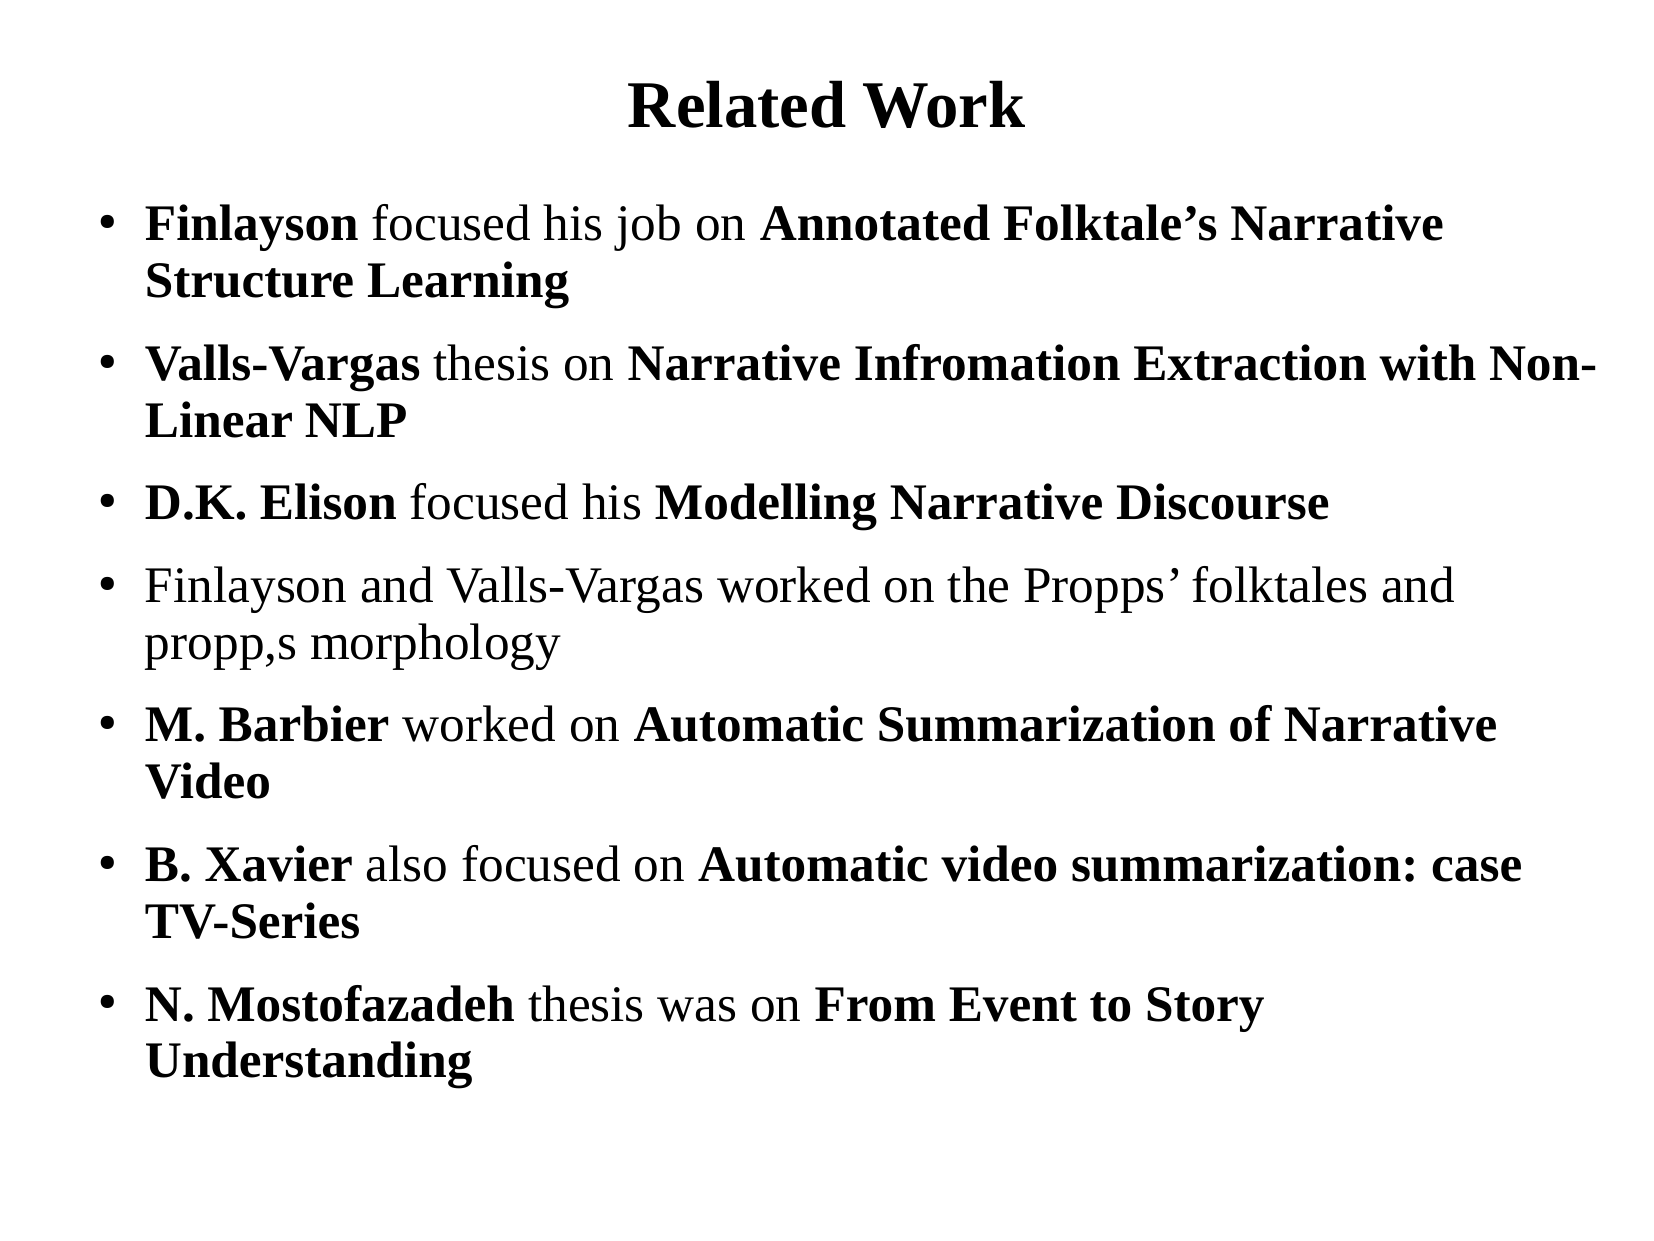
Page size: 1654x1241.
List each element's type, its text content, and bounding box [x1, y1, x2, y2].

list Finlayson focused his job on Annotated Folktale’s Narrative Structure Learning Valls-Vargas thesis on Narrative Infromation Extraction with Non-Linear NLP D.K. Elison focused his Modelling Narrative Discourse Finlayson and Valls-Vargas worked on the Propps’ folktales and propp,s morphology M. Barbier worked on Automatic Summarization of Narrative Video B. Xavier also focused on Automatic video summarization: case TV-Series N. Mostofazadeh thesis was on From Event to Story Understanding [82, 195, 1606, 1096]
title Related Work [82, 30, 1571, 181]
